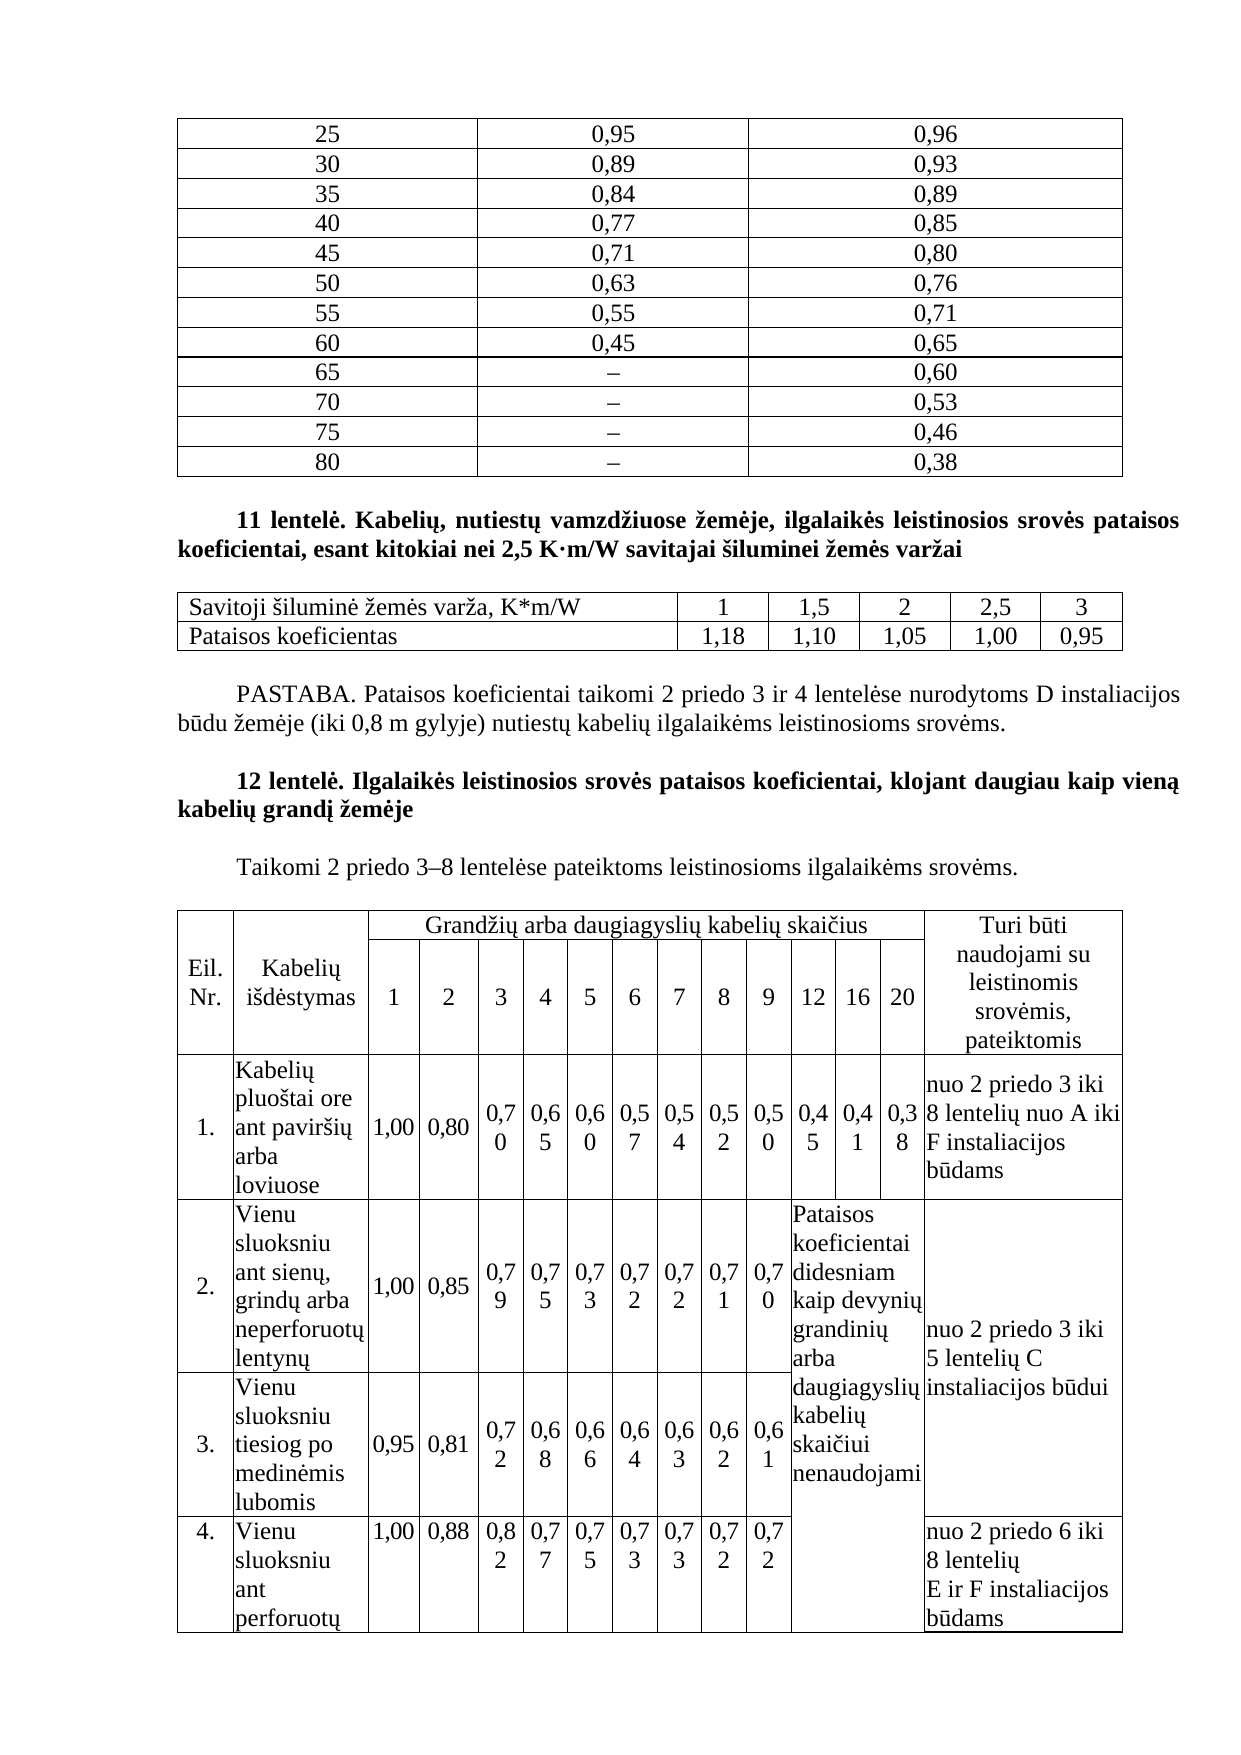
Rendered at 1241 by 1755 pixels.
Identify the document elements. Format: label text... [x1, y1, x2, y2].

table_cell 40 [178, 209, 477, 237]
table_cell 16 [836, 940, 880, 1054]
table_cell 0,70 [479, 1055, 523, 1198]
table_cell 0,38 [749, 447, 1122, 476]
table_cell 45 [178, 238, 477, 267]
table_cell Vienu sluoksniu tiesiog po medinėmis lubomis [234, 1373, 368, 1516]
table_cell 1,00 [369, 1200, 419, 1372]
table_cell 3 [479, 940, 523, 1054]
table_cell Pataisos koeficientai didesniam kaip devynių grandinių arba daugiagyslių kabelių skaičiui nenaudojami [792, 1200, 924, 1631]
table_header 3 [1041, 593, 1122, 621]
table_cell 0,41 [836, 1055, 880, 1198]
table_cell 12 [792, 940, 835, 1054]
table_cell 8 [702, 940, 746, 1054]
table_cell 1. [178, 1055, 233, 1198]
text Taikomi 2 priedo 3–8 lentelėse pateiktoms leistinosioms ilgalaikėms srovėms. [177, 852, 1181, 881]
table_cell 0,71 [749, 298, 1122, 327]
table_cell 0,72 [658, 1200, 701, 1372]
table_cell 80 [178, 447, 477, 476]
table_cell 0,84 [478, 179, 748, 207]
table_cell 0,55 [478, 298, 748, 327]
table_cell 60 [178, 328, 477, 356]
table_cell 5 [568, 940, 612, 1054]
table_cell 0,95 [478, 119, 748, 148]
table_header Grandžių arba daugiagyslių kabelių skaičius [369, 911, 924, 939]
table_cell 0,63 [478, 268, 748, 297]
text PASTABA. Pataisos koeficientai taikomi 2 priedo 3 ir 4 lentelėse nurodytoms D instaliacijos būdu žemėje (iki 0,8 m gylyje) nutiestų kabelių ilgalaikėms leistinosioms srovėms. [177, 679, 1181, 737]
table_cell Vienu sluoksniu ant perforuotų [234, 1517, 368, 1631]
table_cell 6 [613, 940, 657, 1054]
table_cell 0,72 [702, 1517, 746, 1631]
table_cell 0,66 [568, 1373, 612, 1516]
table_cell 1,05 [860, 622, 950, 650]
table_cell 0,79 [479, 1200, 523, 1372]
table_cell 1,10 [769, 622, 859, 650]
table_cell nuo 2 priedo 3 iki 5 lentelių C instaliacijos būdui [925, 1200, 1122, 1516]
table_cell 65 [178, 358, 477, 386]
table_cell 1,00 [951, 622, 1040, 650]
table_cell 0,75 [568, 1517, 612, 1631]
table_cell 0,73 [613, 1517, 657, 1631]
table_cell 0,75 [524, 1200, 567, 1372]
table_cell 4 [524, 940, 567, 1054]
table_cell 0,57 [613, 1055, 657, 1198]
table_cell 0,80 [749, 238, 1122, 267]
table_cell 4. [178, 1517, 233, 1631]
table_cell 0,62 [702, 1373, 746, 1516]
table_cell 0,80 [420, 1055, 478, 1198]
table_cell 0,95 [369, 1373, 419, 1516]
table_cell – [478, 417, 748, 446]
table_cell 0,63 [658, 1373, 701, 1516]
table_cell 0,72 [479, 1373, 523, 1516]
table_cell nuo 2 priedo 3 iki 8 lentelių nuo A iki F instaliacijos būdams [925, 1055, 1122, 1198]
table_cell 0,65 [524, 1055, 567, 1198]
table_cell 1,18 [678, 622, 768, 650]
table_cell 0,64 [613, 1373, 657, 1516]
table_cell 0,96 [749, 119, 1122, 148]
table_cell Pataisos koeficientas [178, 622, 677, 650]
table_cell 0,52 [702, 1055, 746, 1198]
table_cell 75 [178, 417, 477, 446]
table_header 2 [860, 593, 950, 621]
table_cell 0,85 [420, 1200, 478, 1372]
table_cell 0,60 [568, 1055, 612, 1198]
table_cell 0,72 [747, 1517, 791, 1631]
table_cell 0,73 [568, 1200, 612, 1372]
table_cell 1,00 [369, 1055, 419, 1198]
table_cell 0,68 [524, 1373, 567, 1516]
table_cell 1,00 [369, 1517, 419, 1631]
table_header Savitoji šiluminė žemės varža, K*m/W [178, 593, 677, 621]
table_cell 0,54 [658, 1055, 701, 1198]
table_cell 2 [420, 940, 478, 1054]
table_header 1,5 [769, 593, 859, 621]
table_cell 0,71 [478, 238, 748, 267]
table_cell 20 [881, 940, 924, 1054]
table_header 1 [678, 593, 768, 621]
table_cell 0,89 [478, 149, 748, 178]
table_cell 0,73 [658, 1517, 701, 1631]
table_cell 30 [178, 149, 477, 178]
table_cell 0,71 [702, 1200, 746, 1372]
table_header Eil. Nr. [178, 911, 233, 1054]
table_cell 3. [178, 1373, 233, 1516]
table_cell 0,60 [749, 358, 1122, 386]
text 12 lentelė. Ilgalaikės leistinosios srovės pataisos koeficientai, klojant daugiau kaip vieną kabelių grandį žemėje [177, 766, 1181, 823]
table_cell 9 [747, 940, 791, 1054]
table_cell – [478, 358, 748, 386]
table_cell nuo 2 priedo 6 iki 8 lentelių E ir F instaliacijos būdams [925, 1517, 1122, 1631]
table_cell 0,77 [478, 209, 748, 237]
table_cell 0,45 [478, 328, 748, 356]
table_cell Kabelių pluoštai ore ant paviršių arba loviuose [234, 1055, 368, 1198]
table_header 2,5 [951, 593, 1040, 621]
table_cell 0,61 [747, 1373, 791, 1516]
table_cell Vienu sluoksniu ant sienų, grindų arba neperforuotų lentynų [234, 1200, 368, 1372]
table_cell 50 [178, 268, 477, 297]
table_cell 0,65 [749, 328, 1122, 356]
table_cell 0,70 [747, 1200, 791, 1372]
table_cell 1 [369, 940, 419, 1054]
table_cell 0,85 [749, 209, 1122, 237]
table_cell 55 [178, 298, 477, 327]
table_cell 0,46 [749, 417, 1122, 446]
table_header Turi būti naudojami su leistinomis srovėmis, pateiktomis [925, 911, 1122, 1054]
table_cell 35 [178, 179, 477, 207]
table_cell 7 [658, 940, 701, 1054]
table_cell 0,53 [749, 387, 1122, 416]
table_cell 0,93 [749, 149, 1122, 178]
table_cell 0,88 [420, 1517, 478, 1631]
table_cell 0,77 [524, 1517, 567, 1631]
table_cell 0,72 [613, 1200, 657, 1372]
table_cell – [478, 387, 748, 416]
table_cell 0,50 [747, 1055, 791, 1198]
table_cell 0,89 [749, 179, 1122, 207]
table_cell 70 [178, 387, 477, 416]
table_cell 0,38 [881, 1055, 924, 1198]
table_cell 0,95 [1041, 622, 1122, 650]
table_cell 0,45 [792, 1055, 835, 1198]
table_cell 25 [178, 119, 477, 148]
table_cell 2. [178, 1200, 233, 1372]
table_cell 0,76 [749, 268, 1122, 297]
table_cell 0,82 [479, 1517, 523, 1631]
table_cell – [478, 447, 748, 476]
text 11 lentelė. Kabelių, nutiestų vamzdžiuose žemėje, ilgalaikės leistinosios srovės pataisos koeficientai, esant kitokiai nei 2,5 K·m/W savitajai šiluminei žemės varžai [177, 505, 1181, 563]
table_cell 0,81 [420, 1373, 478, 1516]
table_header Kabelių išdėstymas [234, 911, 368, 1054]
